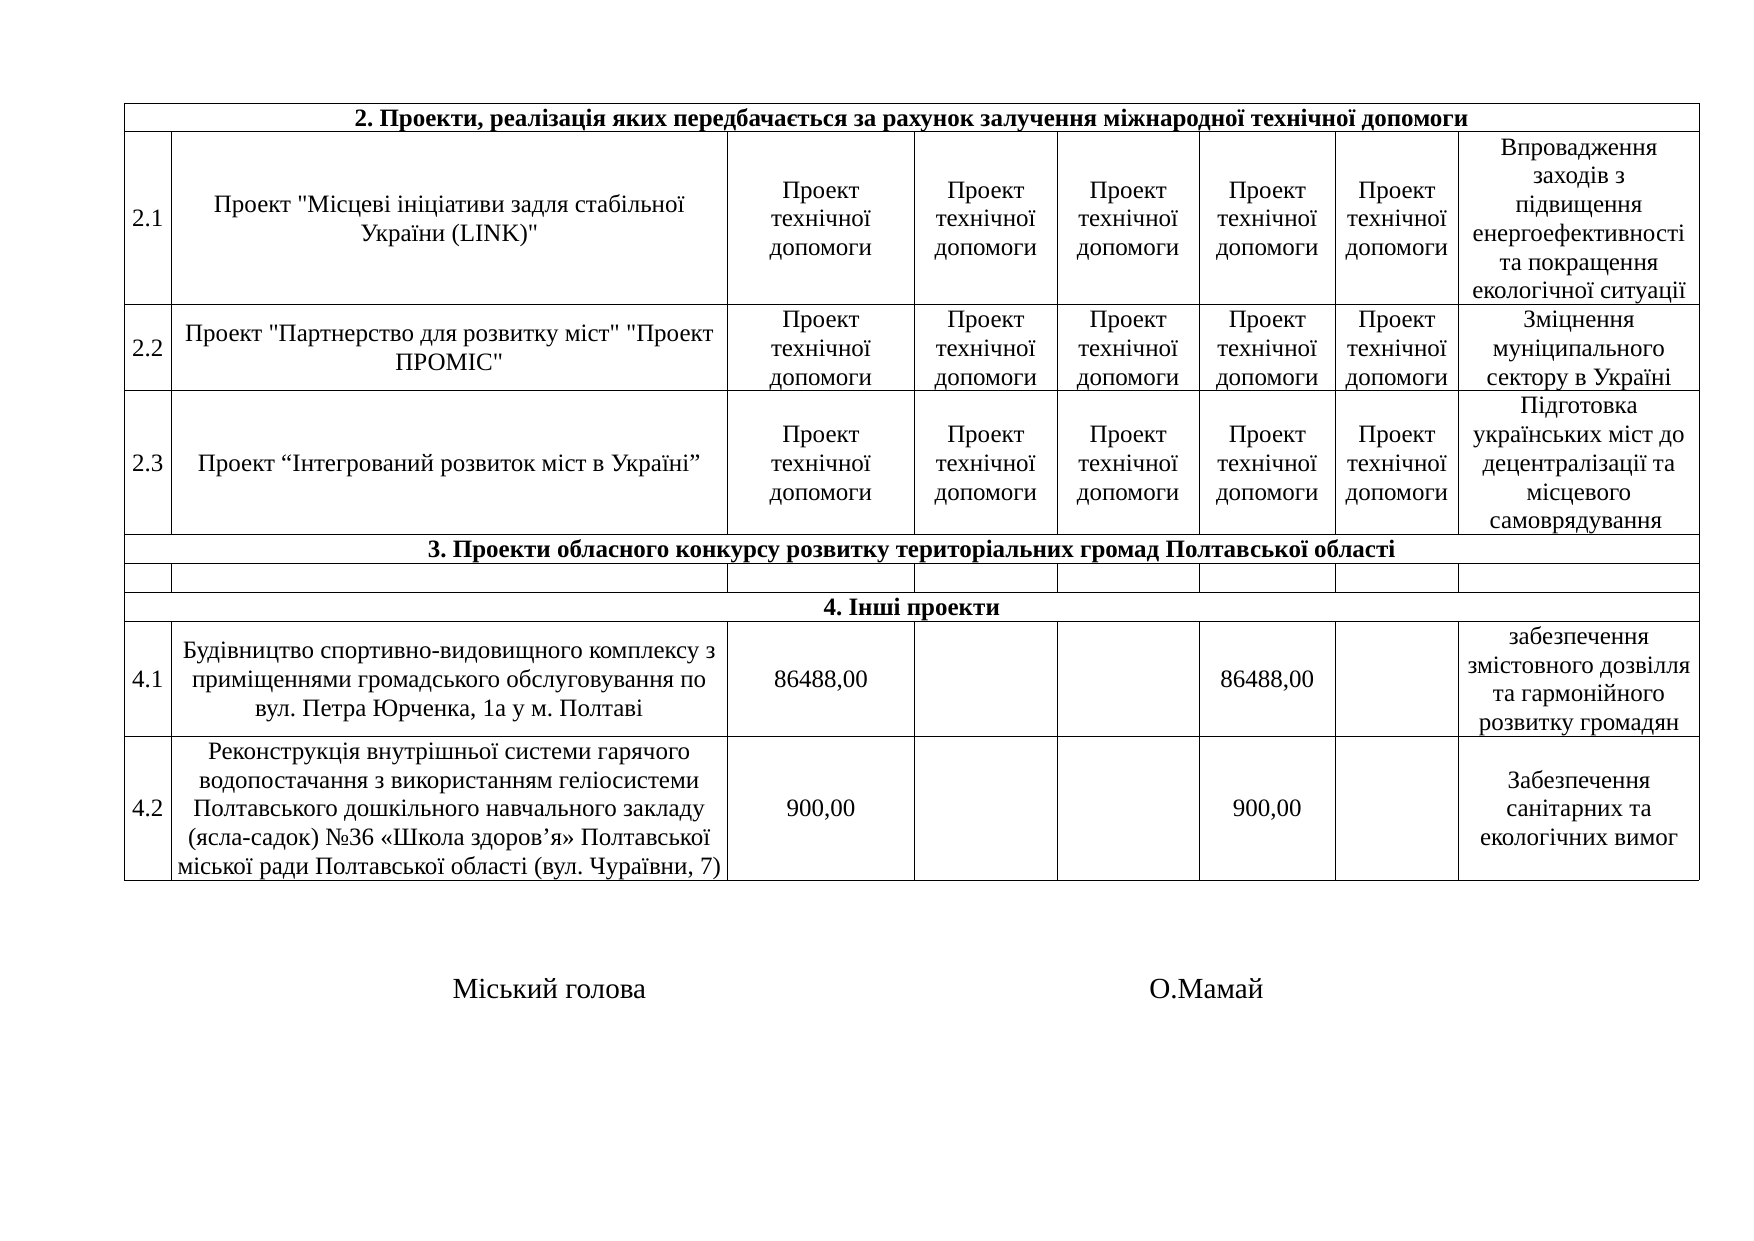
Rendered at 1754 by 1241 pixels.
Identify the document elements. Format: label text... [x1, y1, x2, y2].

table_cell Проект "Партнерство для розвитку міст" "Проект ПРОМІС" [172, 305, 727, 390]
table_cell [1459, 564, 1699, 592]
table_cell 4. Інші проекти [125, 593, 1699, 621]
table_cell [1058, 564, 1199, 592]
table_cell Проект технічної допомоги [1058, 132, 1199, 304]
table_cell [915, 737, 1057, 880]
table_cell Зміцнення муніципального сектору в Україні [1459, 305, 1699, 390]
table_cell Проект технічної допомоги [728, 391, 914, 534]
text Міський голова О.Мамай [124, 971, 1714, 1004]
table_cell [1058, 737, 1199, 880]
table_cell Проект "Місцеві ініціативи задля стабільної України (LINK)" [172, 132, 727, 304]
table_cell 900,00 [728, 737, 914, 880]
table_cell [125, 564, 171, 592]
table_cell Проект технічної допомоги [728, 305, 914, 390]
table_cell [1336, 737, 1458, 880]
table_cell Проект технічної допомоги [1058, 305, 1199, 390]
table_cell Проект технічної допомоги [1200, 132, 1335, 304]
table_cell 3. Проекти обласного конкурсу розвитку територіальних громад Полтавської області [125, 535, 1699, 563]
table_cell 900,00 [1200, 737, 1335, 880]
table_cell 2.1 [125, 132, 171, 304]
table_cell 2.2 [125, 305, 171, 390]
table_cell Будівництво спортивно-видовищного комплексу з приміщеннями громадського обслуговування по вул. Петра Юрченка, 1а у м. Полтаві [172, 622, 727, 736]
table_cell 4.2 [125, 737, 171, 880]
table_cell Проект технічної допомоги [1336, 132, 1458, 304]
table_cell [915, 564, 1057, 592]
table_cell Проект технічної допомоги [1336, 391, 1458, 534]
table_cell Проект технічної допомоги [1200, 391, 1335, 534]
table_cell [1336, 622, 1458, 736]
table_cell [1200, 564, 1335, 592]
table_cell [172, 564, 727, 592]
table_cell Проект технічної допомоги [728, 132, 914, 304]
table_cell Реконструкція внутрішньої системи гарячого водопостачання з використанням геліосистеми Полтавського дошкільного навчального закладу (ясла-садок) №36 «Школа здоров’я» Полтавської міської ради Полтавської області (вул. Чураївни, 7) [172, 737, 727, 880]
table_cell [728, 564, 914, 592]
table_cell [1336, 564, 1458, 592]
table_cell [1058, 622, 1199, 736]
table_cell Забезпечення санітарних та екологічних вимог [1459, 737, 1699, 880]
table_cell забезпечення змістовного дозвілля та гармонійного розвитку громадян [1459, 622, 1699, 736]
table_cell Проект технічної допомоги [1058, 391, 1199, 534]
table_cell Проект “Інтегрований розвиток міст в Україні” [172, 391, 727, 534]
table_cell Проект технічної допомоги [915, 391, 1057, 534]
table_cell Проект технічної допомоги [915, 305, 1057, 390]
table_cell Проект технічної допомоги [1336, 305, 1458, 390]
table_cell 2.3 [125, 391, 171, 534]
table_cell Впровадження заходів з підвищення енергоефективності та покращення екологічної ситуації [1459, 132, 1699, 304]
table_cell 4.1 [125, 622, 171, 736]
table_cell Проект технічної допомоги [915, 132, 1057, 304]
table_cell Підготовка українських міст до децентралізації та місцевого самоврядування [1459, 391, 1699, 534]
table_cell 86488,00 [1200, 622, 1335, 736]
table_cell Проект технічної допомоги [1200, 305, 1335, 390]
table_cell 2. Проекти, реалізація яких передбачається за рахунок залучення міжнародної технічної допомоги [125, 104, 1699, 131]
table_cell [915, 622, 1057, 736]
table_cell 86488,00 [728, 622, 914, 736]
